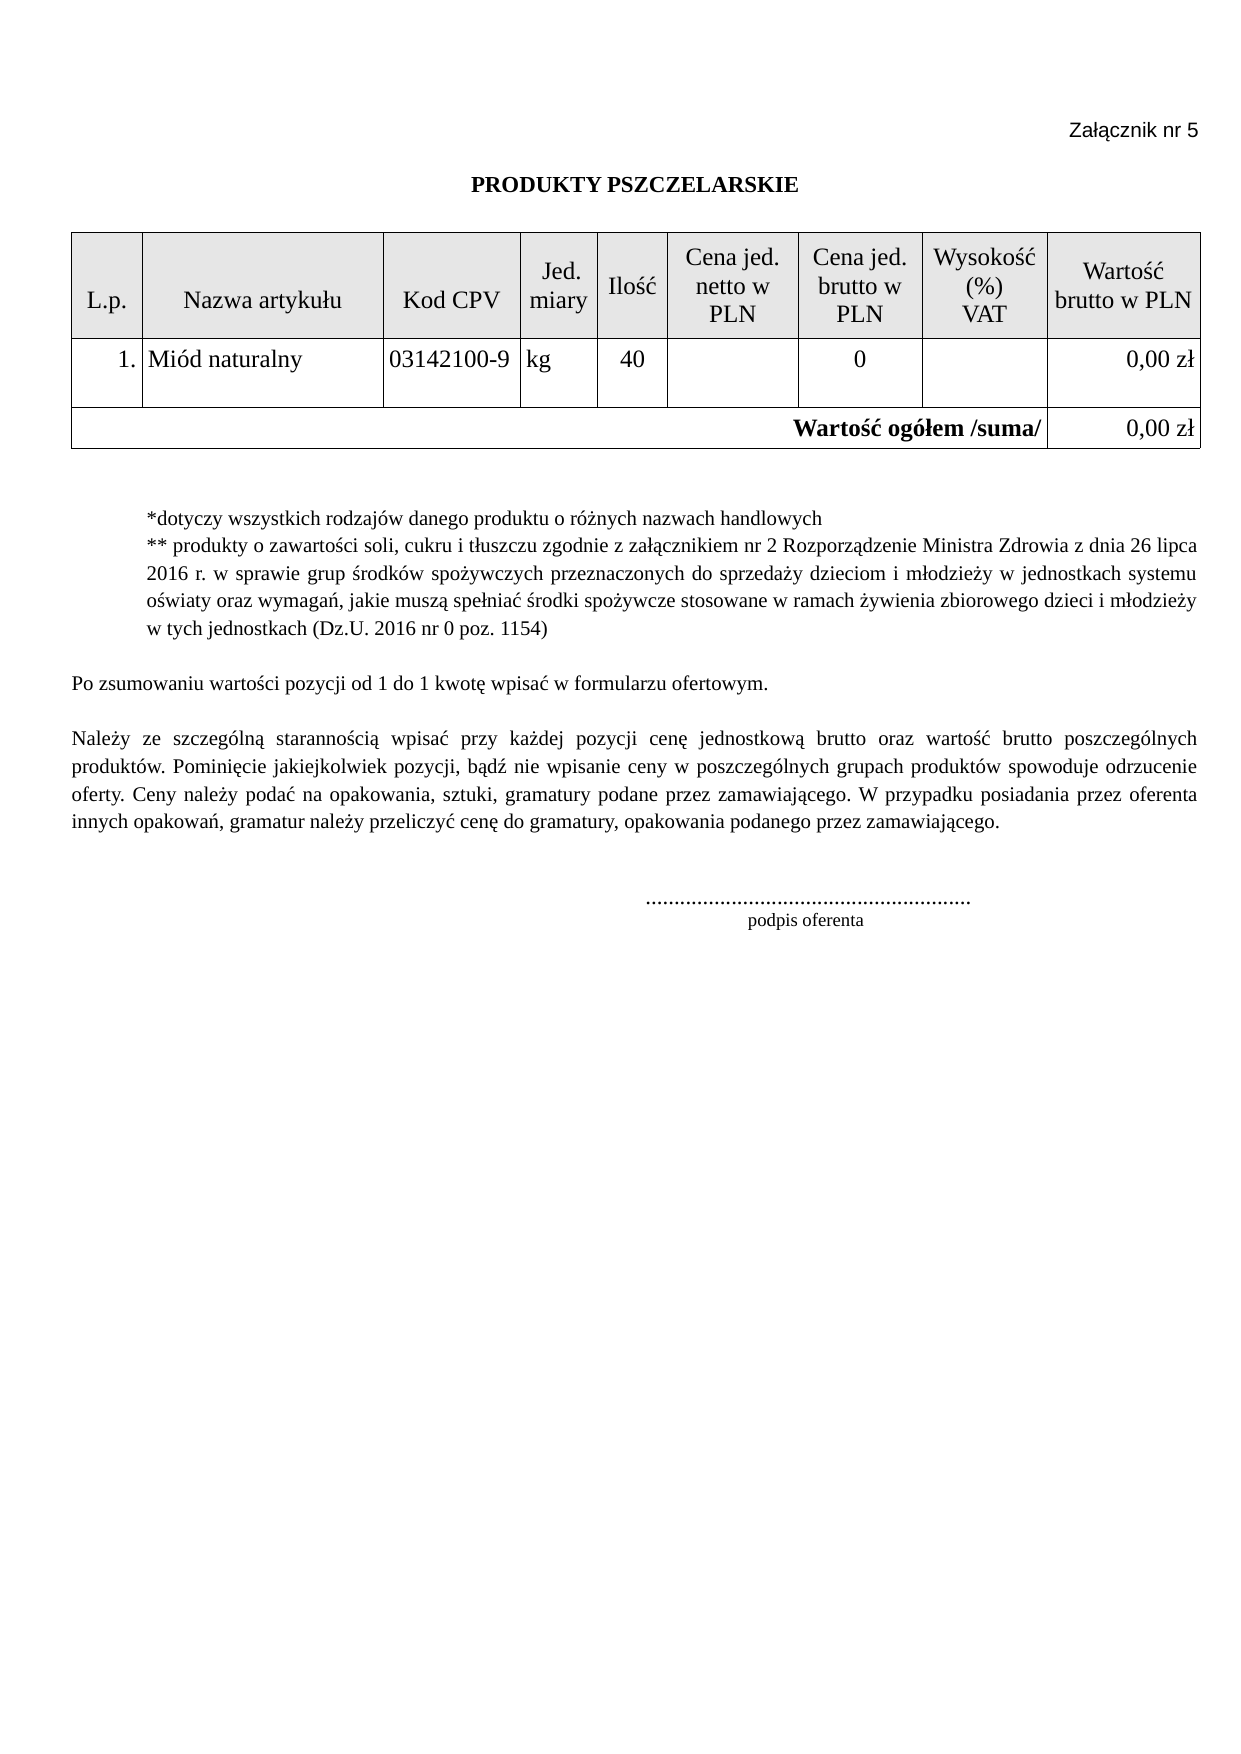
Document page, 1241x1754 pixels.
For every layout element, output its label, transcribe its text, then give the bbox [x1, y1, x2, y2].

text podpis oferenta [639, 909, 972, 931]
table_cell 03142100-9 [384, 339, 520, 407]
table_header Cena jed. brutto w PLN [799, 233, 922, 338]
table_header Jed. miary [521, 233, 597, 338]
table_cell [668, 339, 798, 407]
text ......................................................... [639, 883, 972, 909]
table_cell 0,00 zł [1048, 408, 1200, 448]
table_header Ilość [598, 233, 667, 338]
table_cell 0 [799, 339, 922, 407]
text PRODUKTY PSZCZELARSKIE [71, 172, 1198, 198]
table_cell 40 [598, 339, 667, 407]
text Po zsumowaniu wartości pozycji od 1 do 1 kwotę wpisać w formularzu ofertowym. [71, 671, 1198, 695]
list *dotyczy wszystkich rodzajów danego produktu o różnych nazwach handlowych [109, 506, 1198, 529]
table_cell [923, 339, 1047, 407]
table_cell 0,00 zł [1048, 339, 1200, 407]
table_header Cena jed. netto w PLN [668, 233, 798, 338]
text Należy ze szczególną starannością wpisać przy każdej pozycji cenę jednostkową brutto oraz wartość brutto poszczególnych produktów. Pominięcie jakiejkolwiek pozycji, bądź nie wpisanie ceny w poszczególnych grupach produktów spowoduje odrzucenie oferty. Ceny należy podać na opakowania, sztuki, gramatury podane przez zamawiającego. W przypadku posiadania przez oferenta innych opakowań, gramatur należy przeliczyć cenę do gramatury, opakowania podanego przez zamawiającego. [71, 726, 1198, 833]
table_cell Wartość ogółem /suma/ [72, 408, 1047, 448]
table_cell Miód naturalny [143, 339, 383, 407]
list ** produkty o zawartości soli, cukru i tłuszczu zgodnie z załącznikiem nr 2 Rozporządzenie Ministra Zdrowia z dnia 26 lipca 2016 r. w sprawie grup środków spożywczych przeznaczonych do sprzedaży dzieciom i młodzieży w jednostkach systemu oświaty oraz wymagań, jakie muszą spełniać środki spożywcze stosowane w ramach żywienia zbiorowego dzieci i młodzieży w tych jednostkach (Dz.U. 2016 nr 0 poz. 1154) [109, 533, 1198, 640]
table_cell kg [521, 339, 597, 407]
table_header Nazwa artykułu [143, 233, 383, 338]
table_header L.p. [72, 233, 142, 338]
table_header Wartość brutto w PLN [1048, 233, 1200, 338]
table_header Wysokość (%) VAT [923, 233, 1047, 338]
table_cell [72, 339, 142, 407]
table_header Kod CPV [384, 233, 520, 338]
